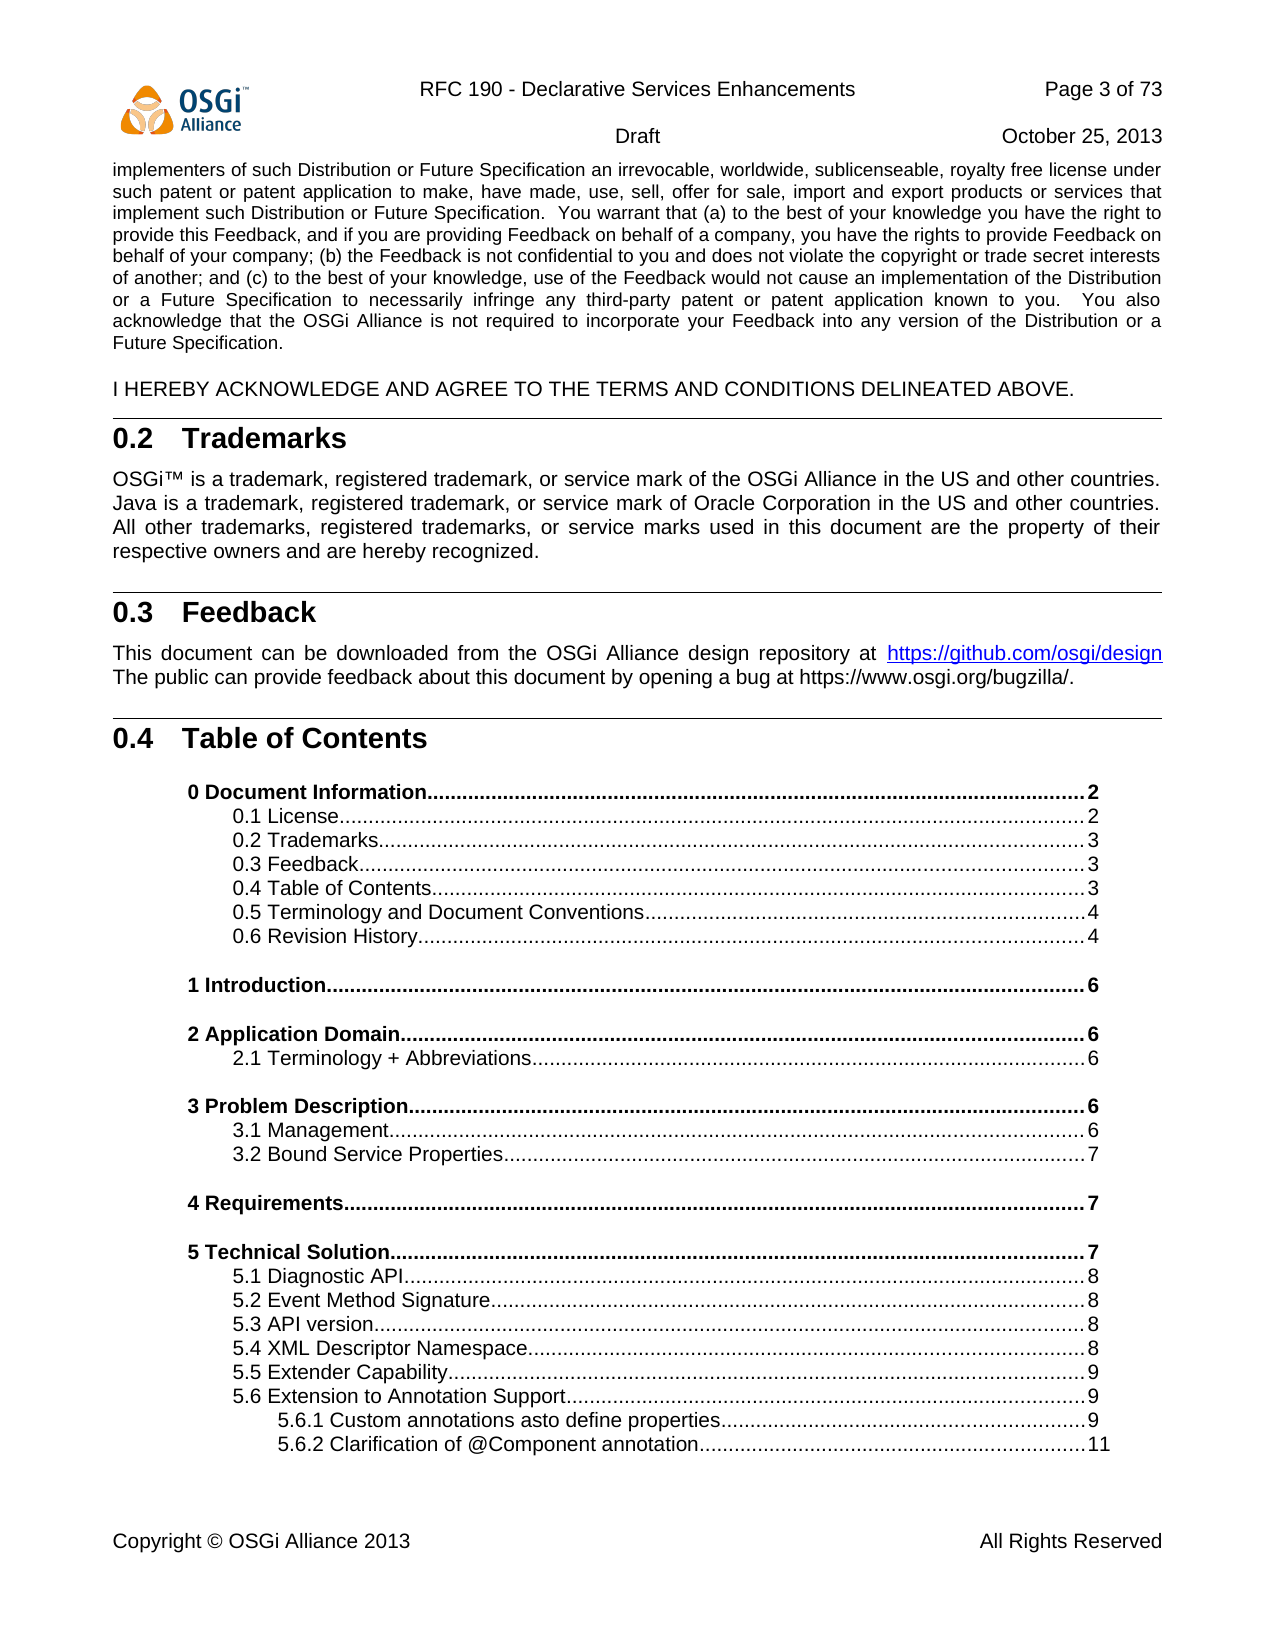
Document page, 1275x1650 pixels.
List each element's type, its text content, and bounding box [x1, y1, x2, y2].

text 5.6.2 Clarification of @Component annotation 11 [277, 1432, 1162, 1456]
text 5.3 API version 8 [232, 1312, 1162, 1336]
text OSGi™ is a trademark, registered trademark, or service mark of the OSGi Alliance in the US and other countries. Java is a trademark, registered trademark, or service mark of Oracle Corporation in the US and other countries. All other trademarks, registered trademarks, or service marks used in this document are the property of their respective owners and are hereby recognized. [112, 467, 1162, 563]
subtitle Feedback [112, 593, 1162, 628]
text This document can be downloaded from the OSGi Alliance design repository at https://github.com/osgi/design The public can provide feedback about this document by opening a bug at https://www.osgi.org/bugzilla/. [112, 641, 1162, 689]
text 0.4 Table of Contents 3 [232, 876, 1162, 899]
text 0.1 License 2 [232, 804, 1162, 828]
text 3 Problem Description 6 [187, 1094, 1162, 1118]
subtitle Trademarks [112, 419, 1162, 454]
text 3.2 Bound Service Properties 7 [232, 1142, 1162, 1166]
text 4 Requirements 7 [187, 1191, 1162, 1215]
text 5.4 XML Descriptor Namespace 8 [232, 1336, 1162, 1360]
text 1 Introduction 6 [187, 972, 1162, 996]
text 0.5 Terminology and Document Conventions 4 [232, 899, 1162, 923]
text 5.2 Event Method Signature 8 [232, 1288, 1162, 1312]
text 2 Application Domain 6 [187, 1021, 1162, 1045]
picture [113, 78, 257, 142]
text 5 Technical Solution 7 [187, 1240, 1162, 1264]
text 5.6.1 Custom annotations asto define properties 9 [277, 1408, 1162, 1432]
text 5.5 Extender Capability 9 [232, 1360, 1162, 1384]
text implementers of such Distribution or Future Specification an irrevocable, worldwide, sublicenseable, royalty free license under such patent or patent application to make, have made, use, sell, offer for sale, import and export products or services that implement such Distribution or Future Specification. You warrant that (a) to the best of your knowledge you have the right to provide this Feedback, and if you are providing Feedback on behalf of a company, you have the rights to provide Feedback on behalf of your company; (b) the Feedback is not confidential to you and does not violate the copyright or trade secret interests of another; and (c) to the best of your knowledge, use of the Feedback would not cause an implementation of the Distribution or a Future Specification to necessarily infringe any third-party patent or patent application known to you. You also acknowledge that the OSGi Alliance is not required to incorporate your Feedback into any version of the Distribution or a Future Specification. [112, 159, 1162, 353]
text 5.1 Diagnostic API 8 [232, 1264, 1162, 1288]
text 0.2 Trademarks 3 [232, 828, 1162, 852]
text 0.3 Feedback 3 [232, 852, 1162, 876]
subtitle Table of Contents [112, 719, 1162, 755]
text I HEREBY ACKNOWLEDGE AND AGREE TO THE TERMS AND CONDITIONS DELINEATED ABOVE. [112, 377, 1162, 401]
text 5.6 Extension to Annotation Support 9 [232, 1384, 1162, 1408]
text 0 Document Information 2 [187, 780, 1162, 804]
text 0.6 Revision History 4 [232, 923, 1162, 947]
text 2.1 Terminology + Abbreviations 6 [232, 1045, 1162, 1069]
text 3.1 Management 6 [232, 1118, 1162, 1142]
